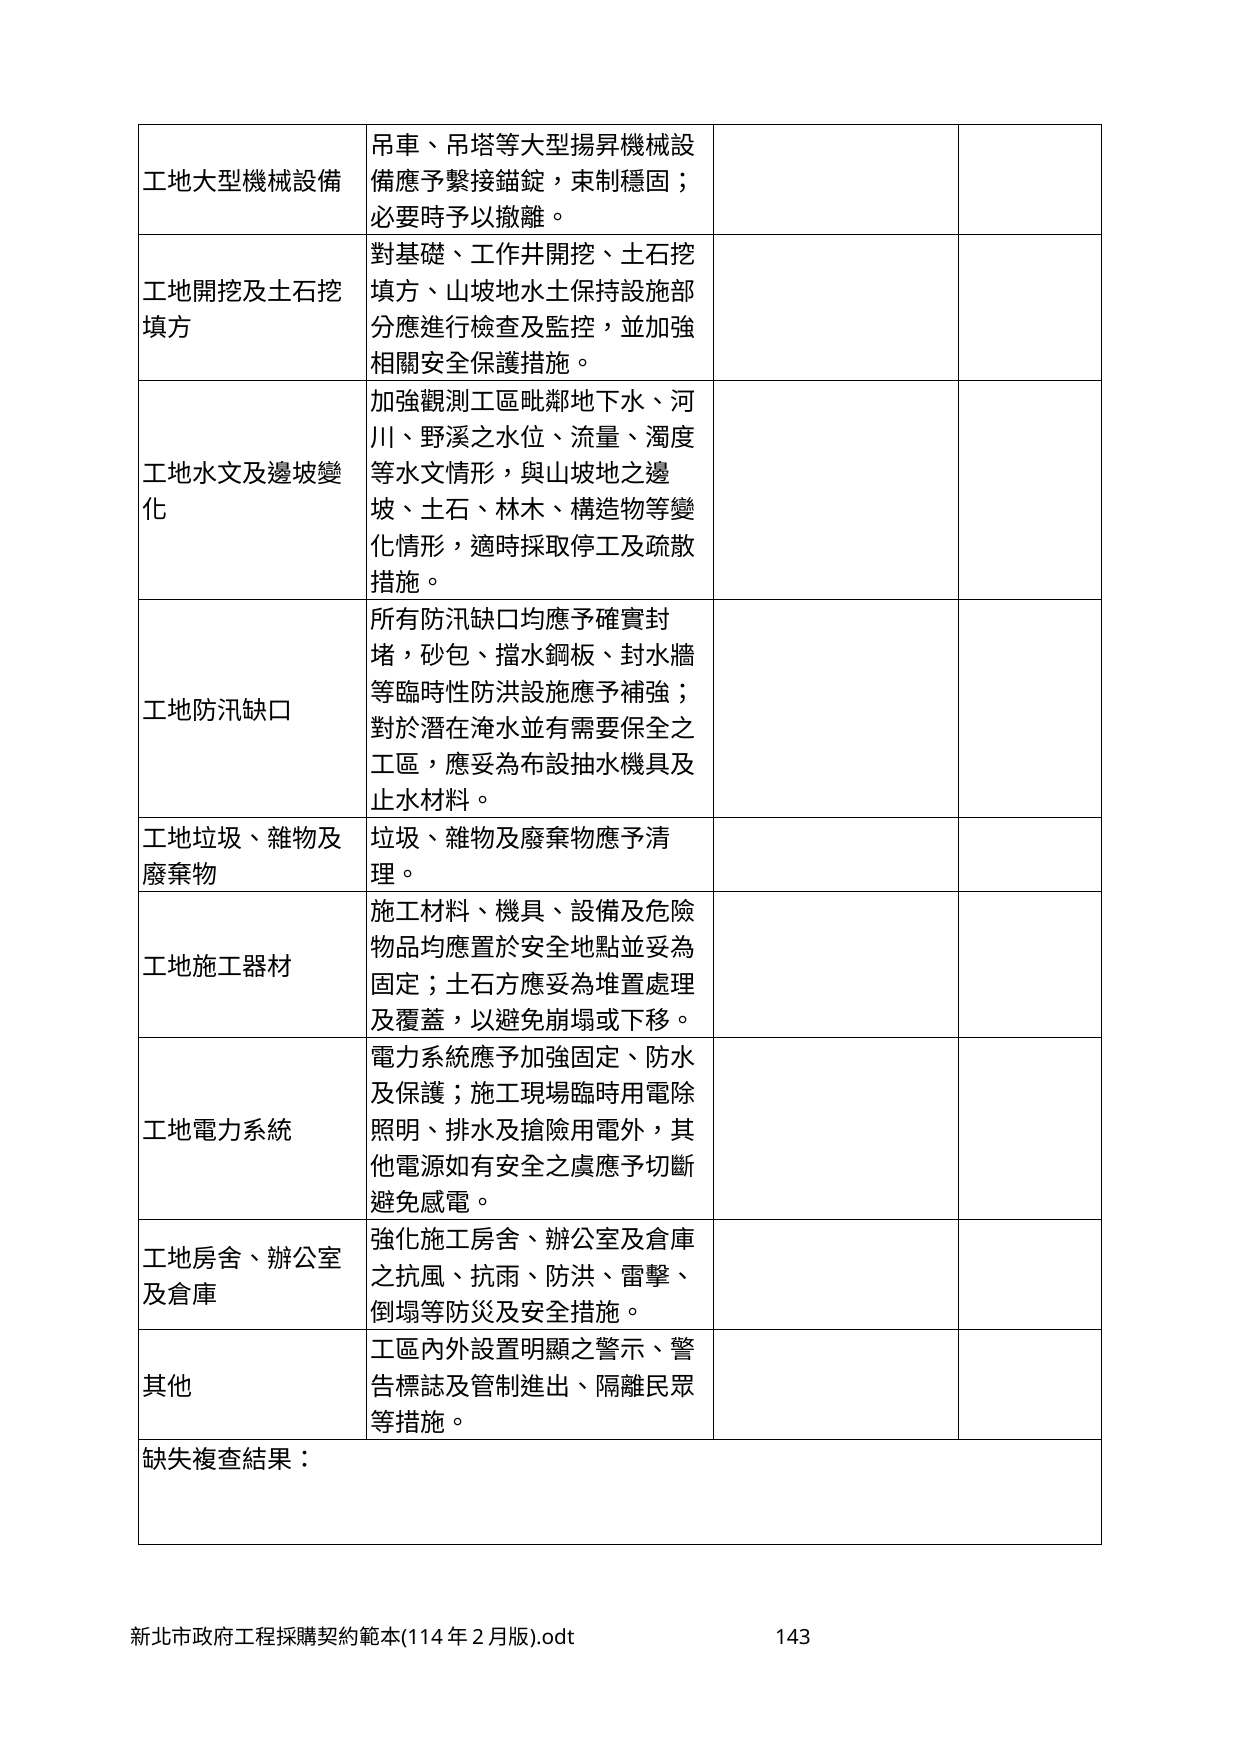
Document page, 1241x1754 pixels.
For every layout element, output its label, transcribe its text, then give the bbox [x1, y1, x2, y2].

table_cell 缺失複查結果： [139, 1440, 1101, 1544]
table_cell [959, 600, 1101, 817]
table_cell [959, 125, 1101, 234]
table_cell 工地電力系統 [139, 1038, 366, 1219]
table_cell 垃圾、雜物及廢棄物應予清理。 [367, 818, 713, 891]
table_cell [714, 381, 958, 598]
table_cell [714, 892, 958, 1037]
table_cell [714, 1038, 958, 1219]
table_cell 其他 [139, 1330, 366, 1438]
table_cell 施工材料、機具、設備及危險物品均應置於安全地點並妥為固定；土石方應妥為堆置處理及覆蓋，以避免崩塌或下移。 [367, 892, 713, 1037]
table_cell [959, 818, 1101, 891]
table_cell [714, 125, 958, 234]
table_cell [714, 1220, 958, 1329]
table_cell [714, 818, 958, 891]
table_cell [714, 1330, 958, 1438]
table_cell 工地房舍、辦公室及倉庫 [139, 1220, 366, 1329]
table_cell [714, 600, 958, 817]
table_cell 強化施工房舍、辦公室及倉庫之抗風、抗雨、防洪、雷擊、倒塌等防災及安全措施。 [367, 1220, 713, 1329]
table_cell [714, 235, 958, 380]
table_cell 工地大型機械設備 [139, 125, 366, 234]
table_cell 對基礎、工作井開挖、土石挖填方、山坡地水土保持設施部分應進行檢查及監控，並加強相關安全保護措施。 [367, 235, 713, 380]
table_cell [959, 1330, 1101, 1438]
table_cell [959, 1038, 1101, 1219]
table_cell 工地開挖及土石挖填方 [139, 235, 366, 380]
table_cell [959, 1220, 1101, 1329]
table_cell [959, 381, 1101, 598]
table_cell [959, 892, 1101, 1037]
table_cell 工區內外設置明顯之警示、警告標誌及管制進出、隔離民眾等措施。 [367, 1330, 713, 1438]
table_cell 電力系統應予加強固定、防水及保護；施工現場臨時用電除照明、排水及搶險用電外，其他電源如有安全之虞應予切斷避免感電。 [367, 1038, 713, 1219]
table_cell 所有防汛缺口均應予確實封堵，砂包、擋水鋼板、封水牆等臨時性防洪設施應予補強；對於潛在淹水並有需要保全之工區，應妥為布設抽水機具及止水材料。 [367, 600, 713, 817]
table_cell 加強觀測工區毗鄰地下水、河川、野溪之水位、流量、濁度等水文情形，與山坡地之邊坡、土石、林木、構造物等變化情形，適時採取停工及疏散措施。 [367, 381, 713, 598]
table_cell 工地垃圾、雜物及廢棄物 [139, 818, 366, 891]
table_cell [959, 235, 1101, 380]
table_cell 吊車、吊塔等大型揚昇機械設備應予繫接錨錠，束制穩固；必要時予以撤離。 [367, 125, 713, 234]
table_cell 工地施工器材 [139, 892, 366, 1037]
table_cell 工地水文及邊坡變化 [139, 381, 366, 598]
table_cell 工地防汛缺口 [139, 600, 366, 817]
